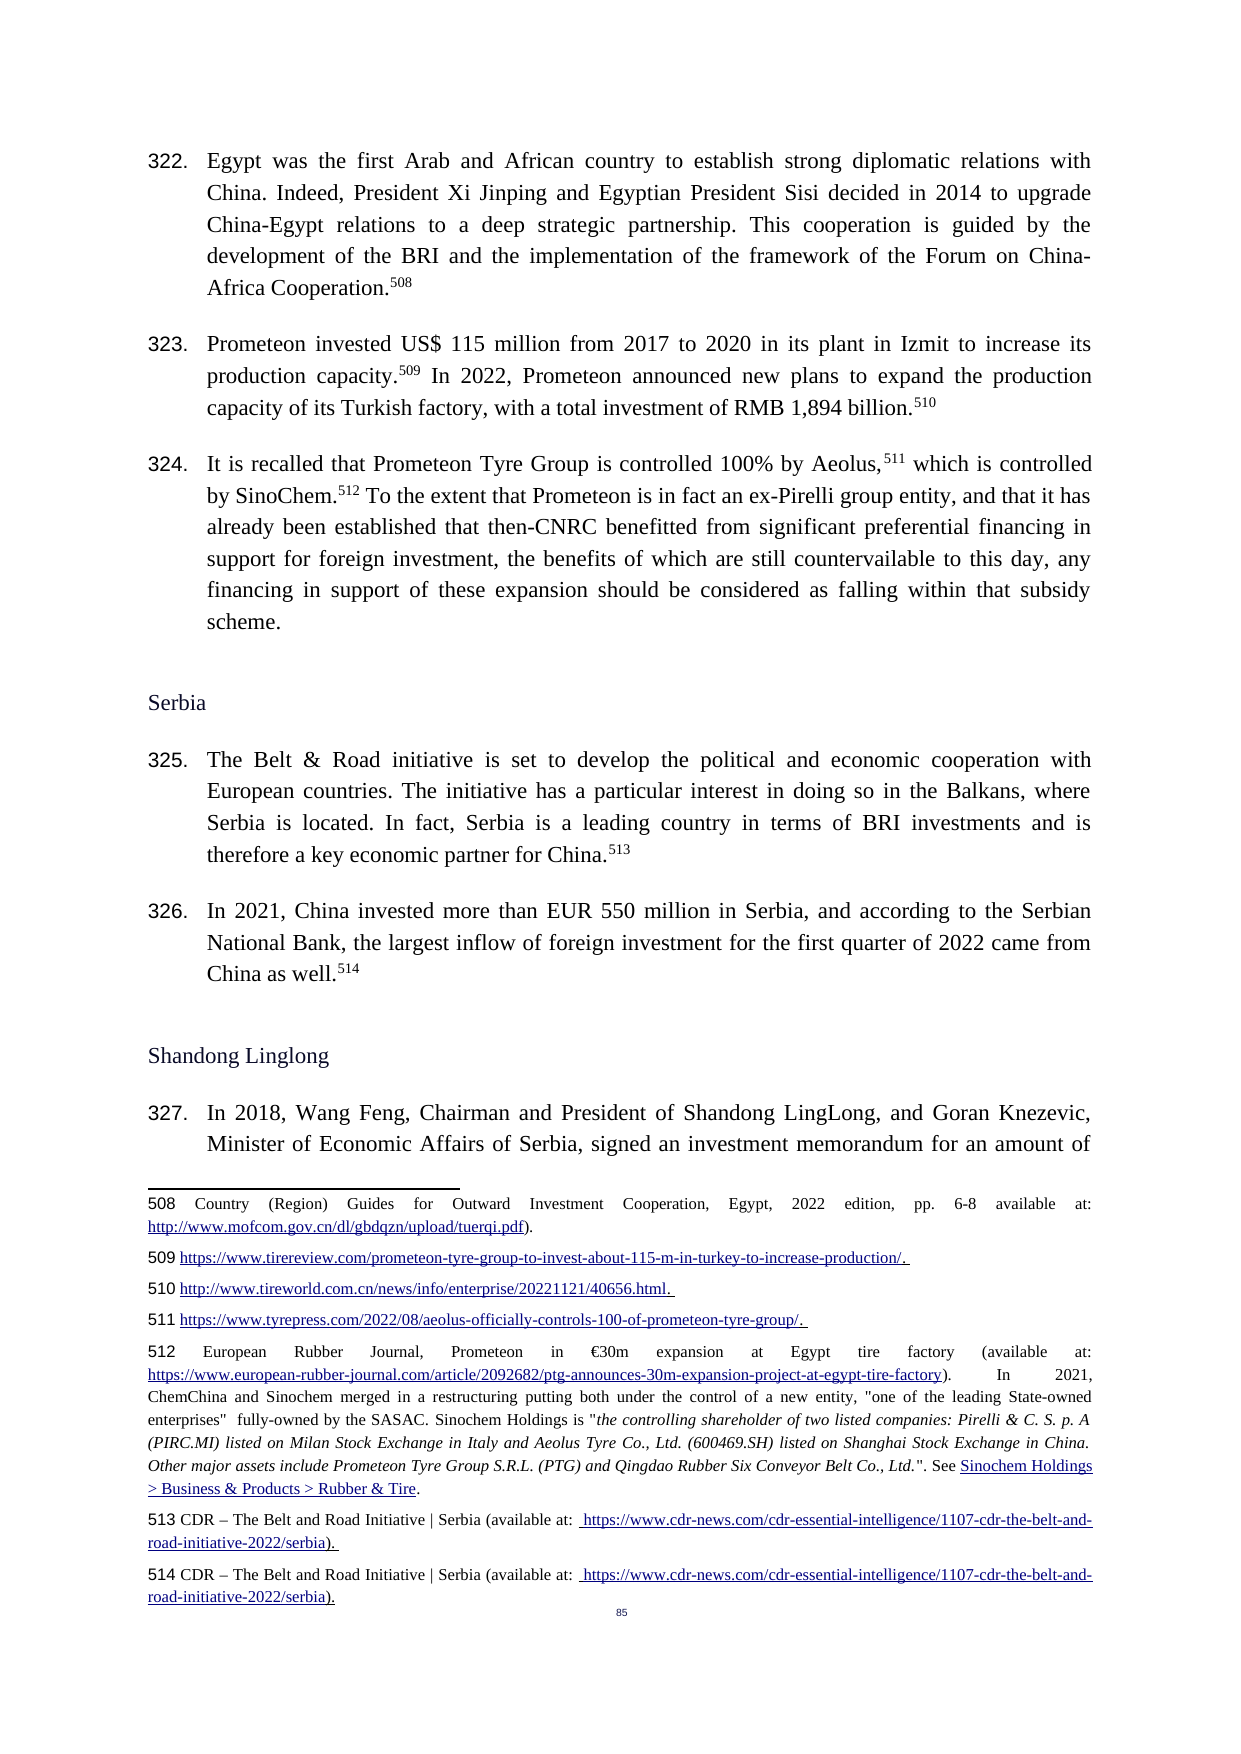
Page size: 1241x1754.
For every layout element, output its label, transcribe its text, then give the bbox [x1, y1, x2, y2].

list Egypt was the first Arab and African country to establish strong diplomatic relations with China. Indeed, President Xi Jinping and Egyptian President Sisi decided in 2014 to upgrade China-Egypt relations to a deep strategic partnership. This cooperation is guided by the development of the BRI and the implementation of the framework of the Forum on China-Africa Cooperation. [148, 148, 1093, 300]
list In 2018, Wang Feng, Chairman and President of Shandong LingLong, and Goran Knezevic, Minister of Economic Affairs of Serbia, signed an investment memorandum for an amount of [148, 1098, 1093, 1156]
subtitle Shandong Linglong [148, 1042, 1093, 1068]
list The Belt & Road initiative is set to develop the political and economic cooperation with European countries. The initiative has a particular interest in doing so in the Balkans, where Serbia is located. In fact, Serbia is a leading country in terms of BRI investments and is therefore a key economic partner for China. [148, 746, 1093, 867]
list It is recalled that Prometeon Tyre Group is controlled 100% by Aeolus, which is controlled by SinoChem. To the extent that Prometeon is in fact an ex-Pirelli group entity, and that it has already been established that then-CNRC benefitted from significant preferential financing in support for foreign investment, the benefits of which are still countervailable to this day, any financing in support of these expansion should be considered as falling within that subsidy scheme. [148, 450, 1093, 634]
list https://www.tirereview.com/prometeon-tyre-group-to-invest-about-115-m-in-turkey-to-increase-production/. [148, 1248, 1093, 1267]
list European Rubber Journal, Prometeon in €30m expansion at Egypt tire factory (available at: https://www.european-rubber-journal.com/article/2092682/ptg-announces-30m-expansion-project-at-egypt-tire-factory). In 2021, ChemChina and Sinochem merged in a restructuring putting both under the control of a new entity, "one of the leading State-owned enterprises" fully-owned by the SASAC. Sinochem Holdings is "the controlling shareholder of two listed companies: Pirelli & C. S. p. A (PIRC.MI) listed on Milan Stock Exchange in Italy and Aeolus Tyre Co., Ltd. (600469.SH) listed on Shanghai Stock Exchange in China. Other major assets include Prometeon Tyre Group S.R.L. (PTG) and Qingdao Rubber Six Conveyor Belt Co., Ltd.". See Sinochem Holdings > Business & Products > Rubber & Tire. [148, 1341, 1093, 1498]
list CDR – The Belt and Road Initiative | Serbia (available at: https://www.cdr-news.com/cdr-essential-intelligence/1107-cdr-the-belt-and-road-initiative-2022/serbia). [148, 1510, 1093, 1552]
list In 2021, China invested more than EUR 550 million in Serbia, and according to the Serbian National Bank, the largest inflow of foreign investment for the first quarter of 2022 came from China as well. [148, 897, 1093, 987]
list Country (Region) Guides for Outward Investment Cooperation, Egypt, 2022 edition, pp. 6-8 available at: http://www.mofcom.gov.cn/dl/gbdqzn/upload/tuerqi.pdf). [148, 1193, 1093, 1236]
subtitle Serbia [148, 689, 1093, 716]
list CDR – The Belt and Road Initiative | Serbia (available at: https://www.cdr-news.com/cdr-essential-intelligence/1107-cdr-the-belt-and-road-initiative-2022/serbia). [148, 1564, 1093, 1606]
list https://www.tyrepress.com/2022/08/aeolus-officially-controls-100-of-prometeon-tyre-group/. [148, 1310, 1093, 1329]
list http://www.tireworld.com.cn/news/info/enterprise/20221121/40656.html. [148, 1279, 1093, 1298]
list Prometeon invested US$ 115 million from 2017 to 2020 in its plant in Izmit to increase its production capacity. In 2022, Prometeon announced new plans to expand the production capacity of its Turkish factory, with a total investment of RMB 1,894 billion. [148, 330, 1093, 420]
